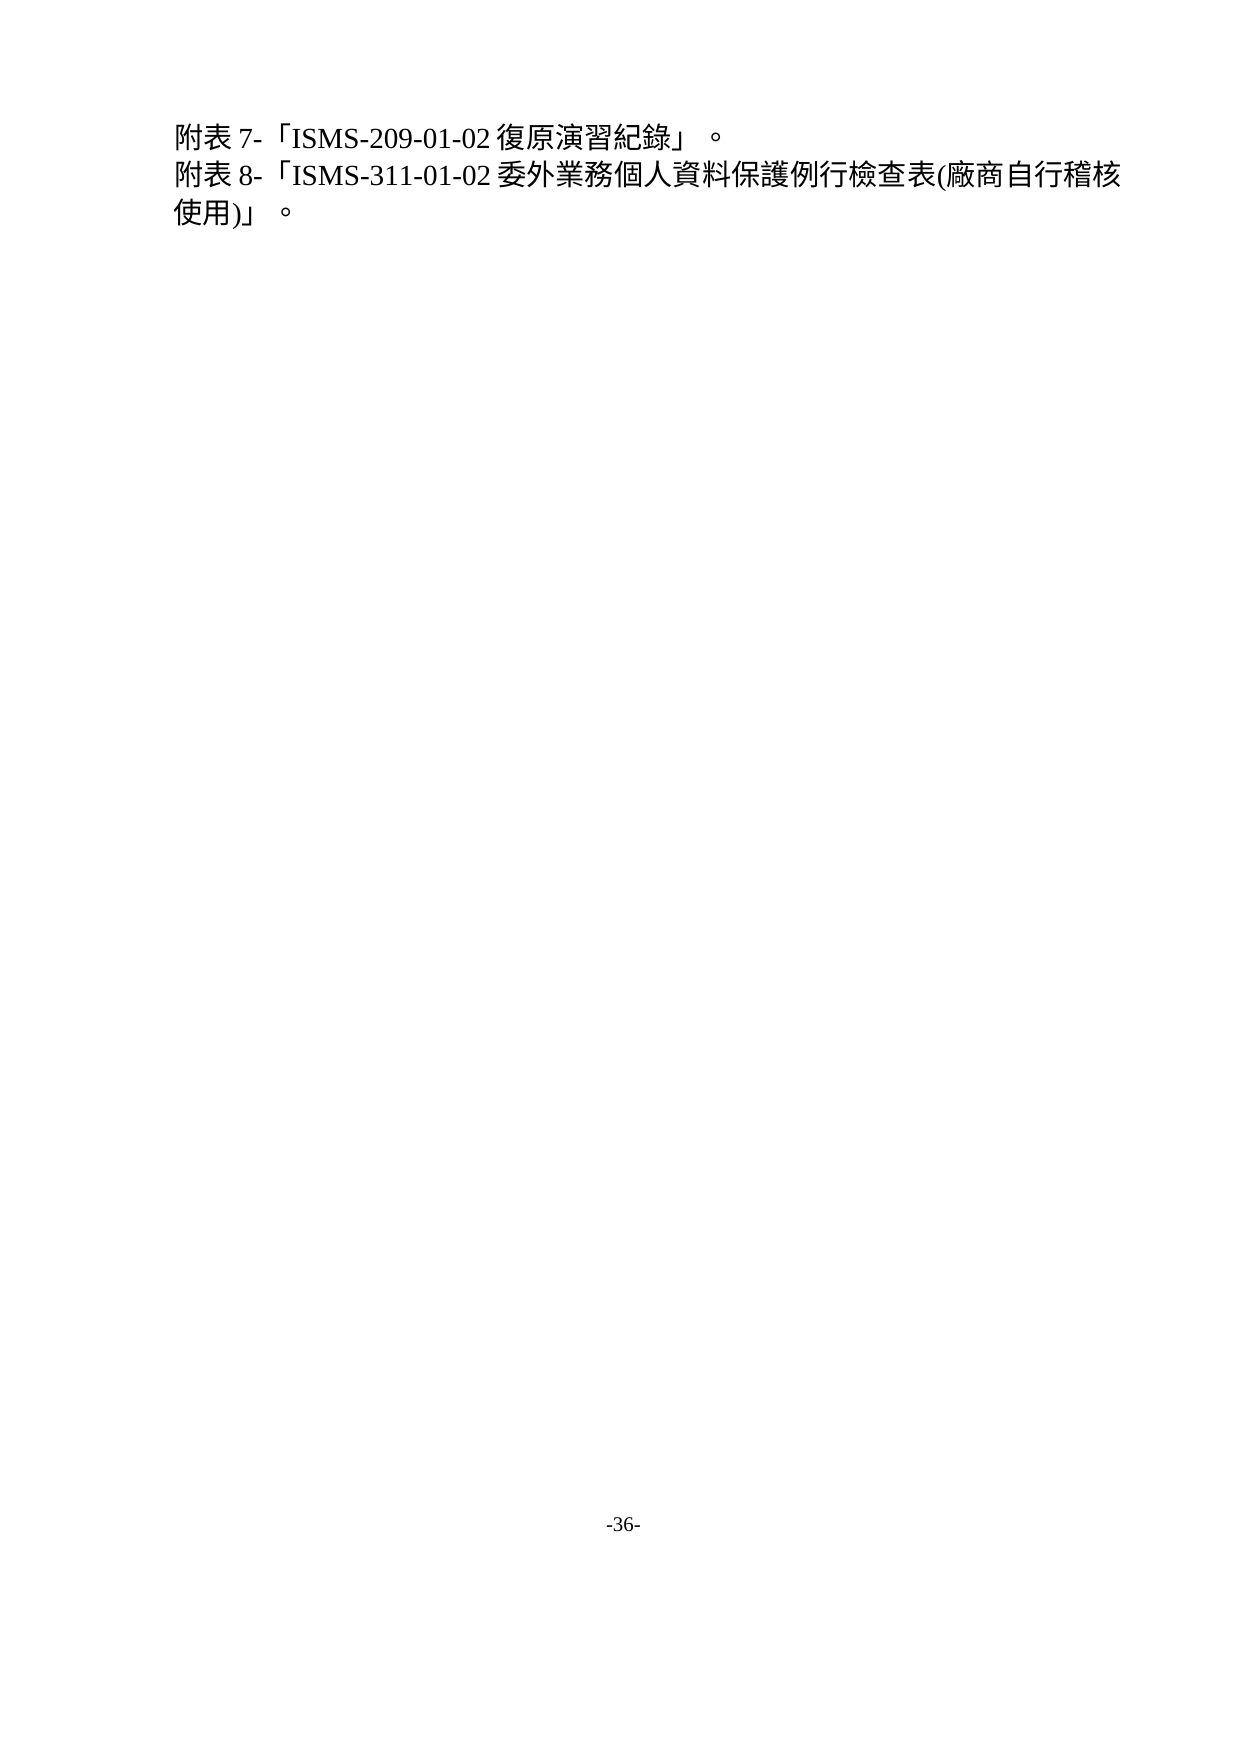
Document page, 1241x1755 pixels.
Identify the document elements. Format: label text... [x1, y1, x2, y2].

text 附表8-「ISMS-311-01-02委外業務個人資料保護例行檢查表(廠商自行稽核使用)」。 [173, 156, 1122, 231]
text 附表7-「ISMS-209-01-02復原演習紀錄」。 [173, 118, 1122, 156]
